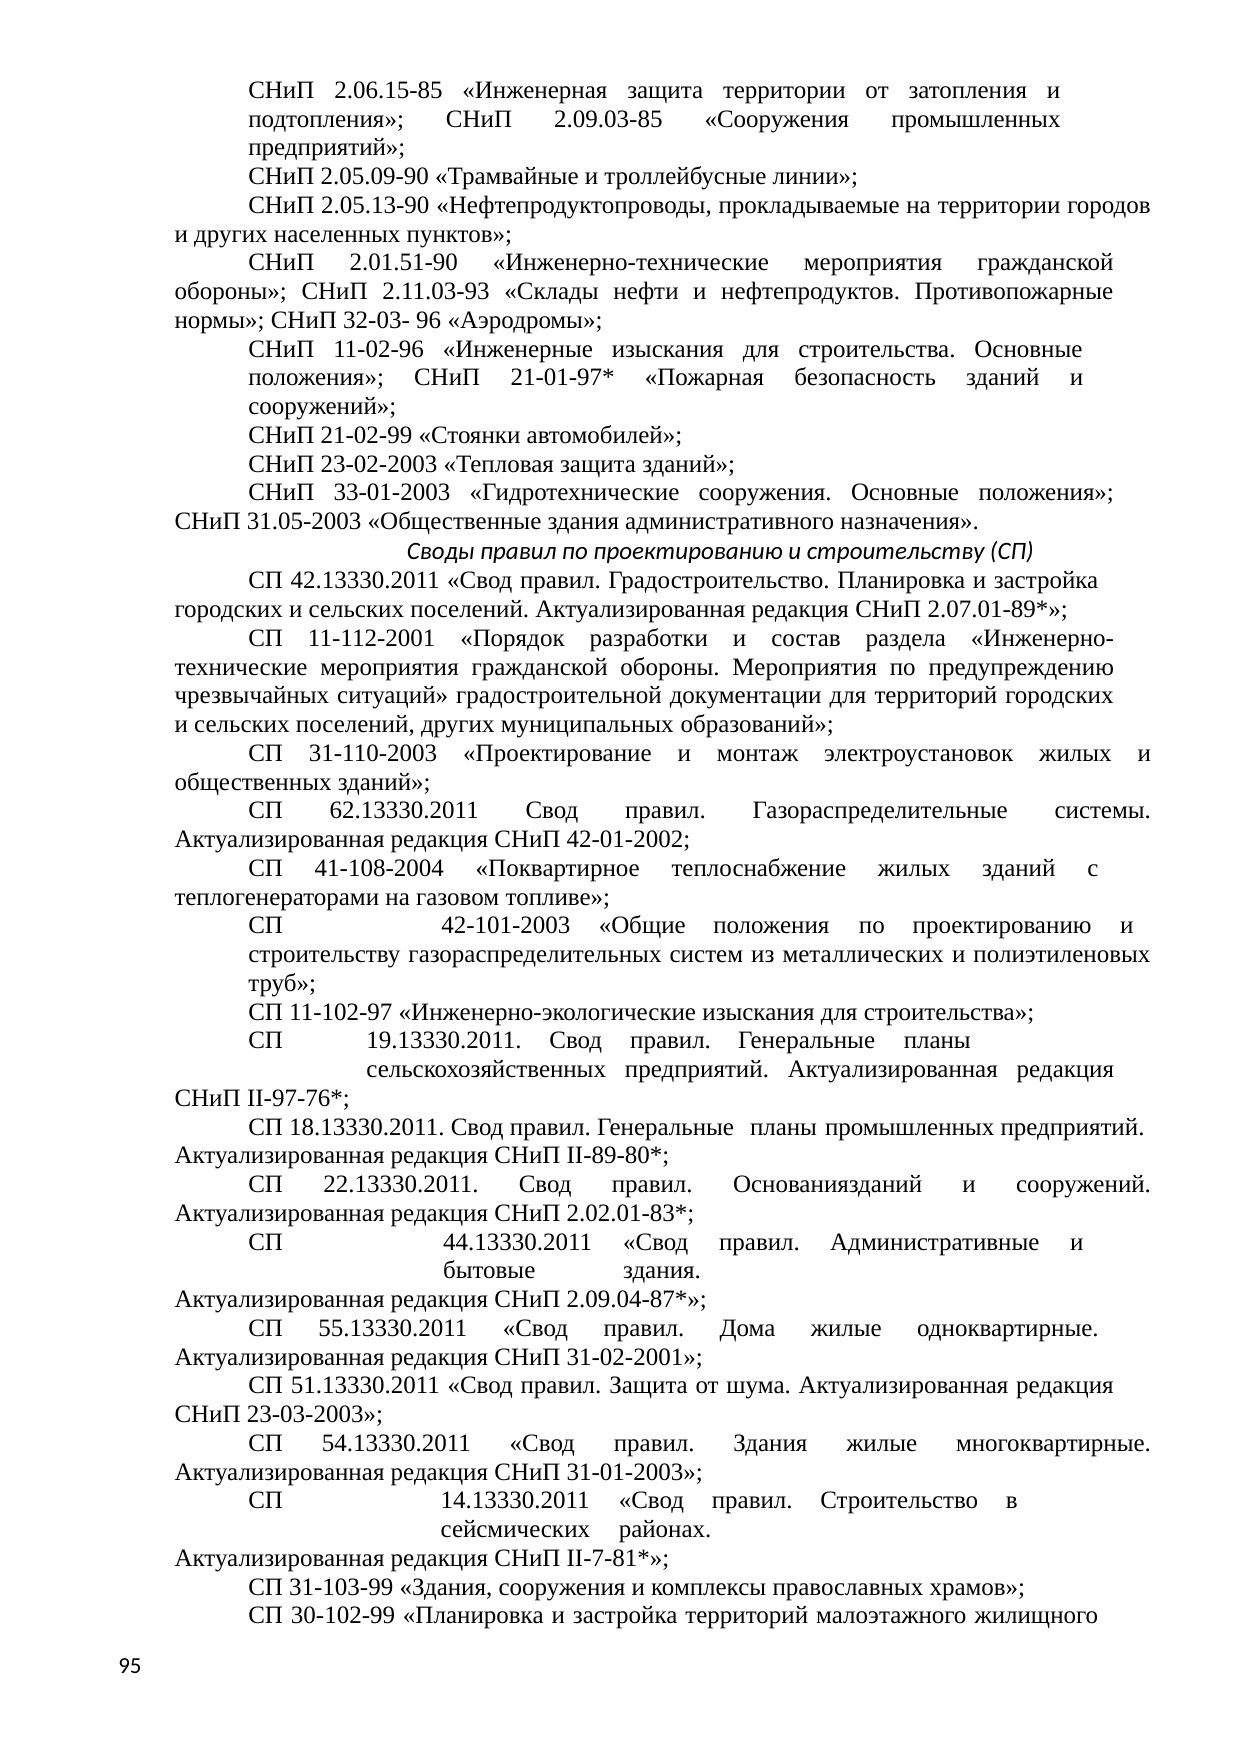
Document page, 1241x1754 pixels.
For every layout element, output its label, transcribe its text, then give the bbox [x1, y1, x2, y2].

text СП 22.13330.2011. Свод правил. Основаниязданий и сооружений. Актуализированная редакция СНиП 2.02.01-83*; [174, 1169, 1152, 1227]
text СНиП 23-02-2003 «Тепловая защита зданий»; [248, 449, 1152, 477]
text Актуализированная редакция СНиП II-89-80*; [174, 1141, 1152, 1169]
text Актуализированная редакция СНиП II-7-81*»; [174, 1543, 1152, 1572]
text СП 42.13330.2011 «Свод правил. Градостроительство. Планировка и застройка городских и сельских поселений. Актуализированная редакция СНиП 2.07.01-89*»; [174, 566, 1099, 623]
text СНиП 2.06.15-85 «Инженерная защита территории от затопления и подтопления»; СНиП 2.09.03-85 «Сооружения промышленных предприятий»; [248, 75, 1061, 161]
text СП 42-101-2003 «Общие положения по проектированию и строительству газораспределительных систем из металлических и полиэтиленовых труб»; [248, 911, 1152, 997]
text СП 55.13330.2011 «Свод правил. Дома жилые одноквартирные. Актуализированная редакция СНиП 31-02-2001»; [174, 1313, 1099, 1371]
text Своды правил по проектированию и строительству (СП) [407, 535, 1152, 566]
text СНиП 2.05.13-90 «Нефтепродуктопроводы, прокладываемые на территории городов и других населенных пунктов»; [174, 190, 1152, 247]
text СНиП 2.05.09-90 «Трамвайные и троллейбусные линии»; [248, 161, 1152, 190]
text СП 11-102-97 «Инженерно-экологические изыскания для строительства»; [248, 997, 1152, 1026]
text СП 30-102-99 «Планировка и застройка территорий малоэтажного жилищного [174, 1601, 1099, 1629]
text СНиП 11-02-96 «Инженерные изыскания для строительства. Основные положения»; СНиП 21-01-97* «Пожарная безопасность зданий и сооружений»; [248, 334, 1083, 420]
text СП 62.13330.2011 Свод правил. Газораспределительные системы. Актуализированная редакция СНиП 42-01-2002; [174, 796, 1152, 853]
text СП 19.13330.2011. Свод правил. Генеральные планы сельскохозяйственных предприятий. Актуализированная редакция СНиП II-97-76*; [174, 1026, 1114, 1112]
text СП 44.13330.2011 «Свод правил. Административные и бытовые здания. [248, 1227, 1152, 1284]
text СП 51.13330.2011 «Свод правил. Защита от шума. Актуализированная редакция СНиП 23-03-2003»; [174, 1371, 1115, 1428]
text СП 18.13330.2011. Свод правил. Генеральные планы промышленных предприятий. [248, 1112, 1152, 1141]
text СНиП 33-01-2003 «Гидротехнические сооружения. Основные положения»; СНиП 31.05-2003 «Общественные здания административного назначения». [174, 477, 1114, 535]
text СП 41-108-2004 «Поквартирное теплоснабжение жилых зданий с теплогенераторами на газовом топливе»; [174, 853, 1099, 911]
text СНиП 21-02-99 «Стоянки автомобилей»; [248, 420, 1152, 449]
text СП 11-112-2001 «Порядок разработки и состав раздела «Инженерно-технические мероприятия гражданской обороны. Мероприятия по предупреждению чрезвычайных ситуаций» градостроительной документации для территорий городских и сельских поселений, других муниципальных образований»; [174, 623, 1114, 738]
text СП 31-110-2003 «Проектирование и монтаж электроустановок жилых и общественных зданий»; [174, 738, 1152, 796]
text СНиП 2.01.51-90 «Инженерно-технические мероприятия гражданской обороны»; СНиП 2.11.03-93 «Склады нефти и нефтепродуктов. Противопожарные нормы»; СНиП 32-03- 96 «Аэродромы»; [174, 247, 1114, 334]
text СП 31-103-99 «Здания, сооружения и комплексы православных храмов»; [248, 1572, 1152, 1601]
text СП 54.13330.2011 «Свод правил. Здания жилые многоквартирные. Актуализированная редакция СНиП 31-01-2003»; [174, 1428, 1152, 1486]
text Актуализированная редакция СНиП 2.09.04-87*»; [174, 1284, 1152, 1313]
text СП 14.13330.2011 «Свод правил. Строительство в сейсмических районах. [248, 1486, 1152, 1543]
